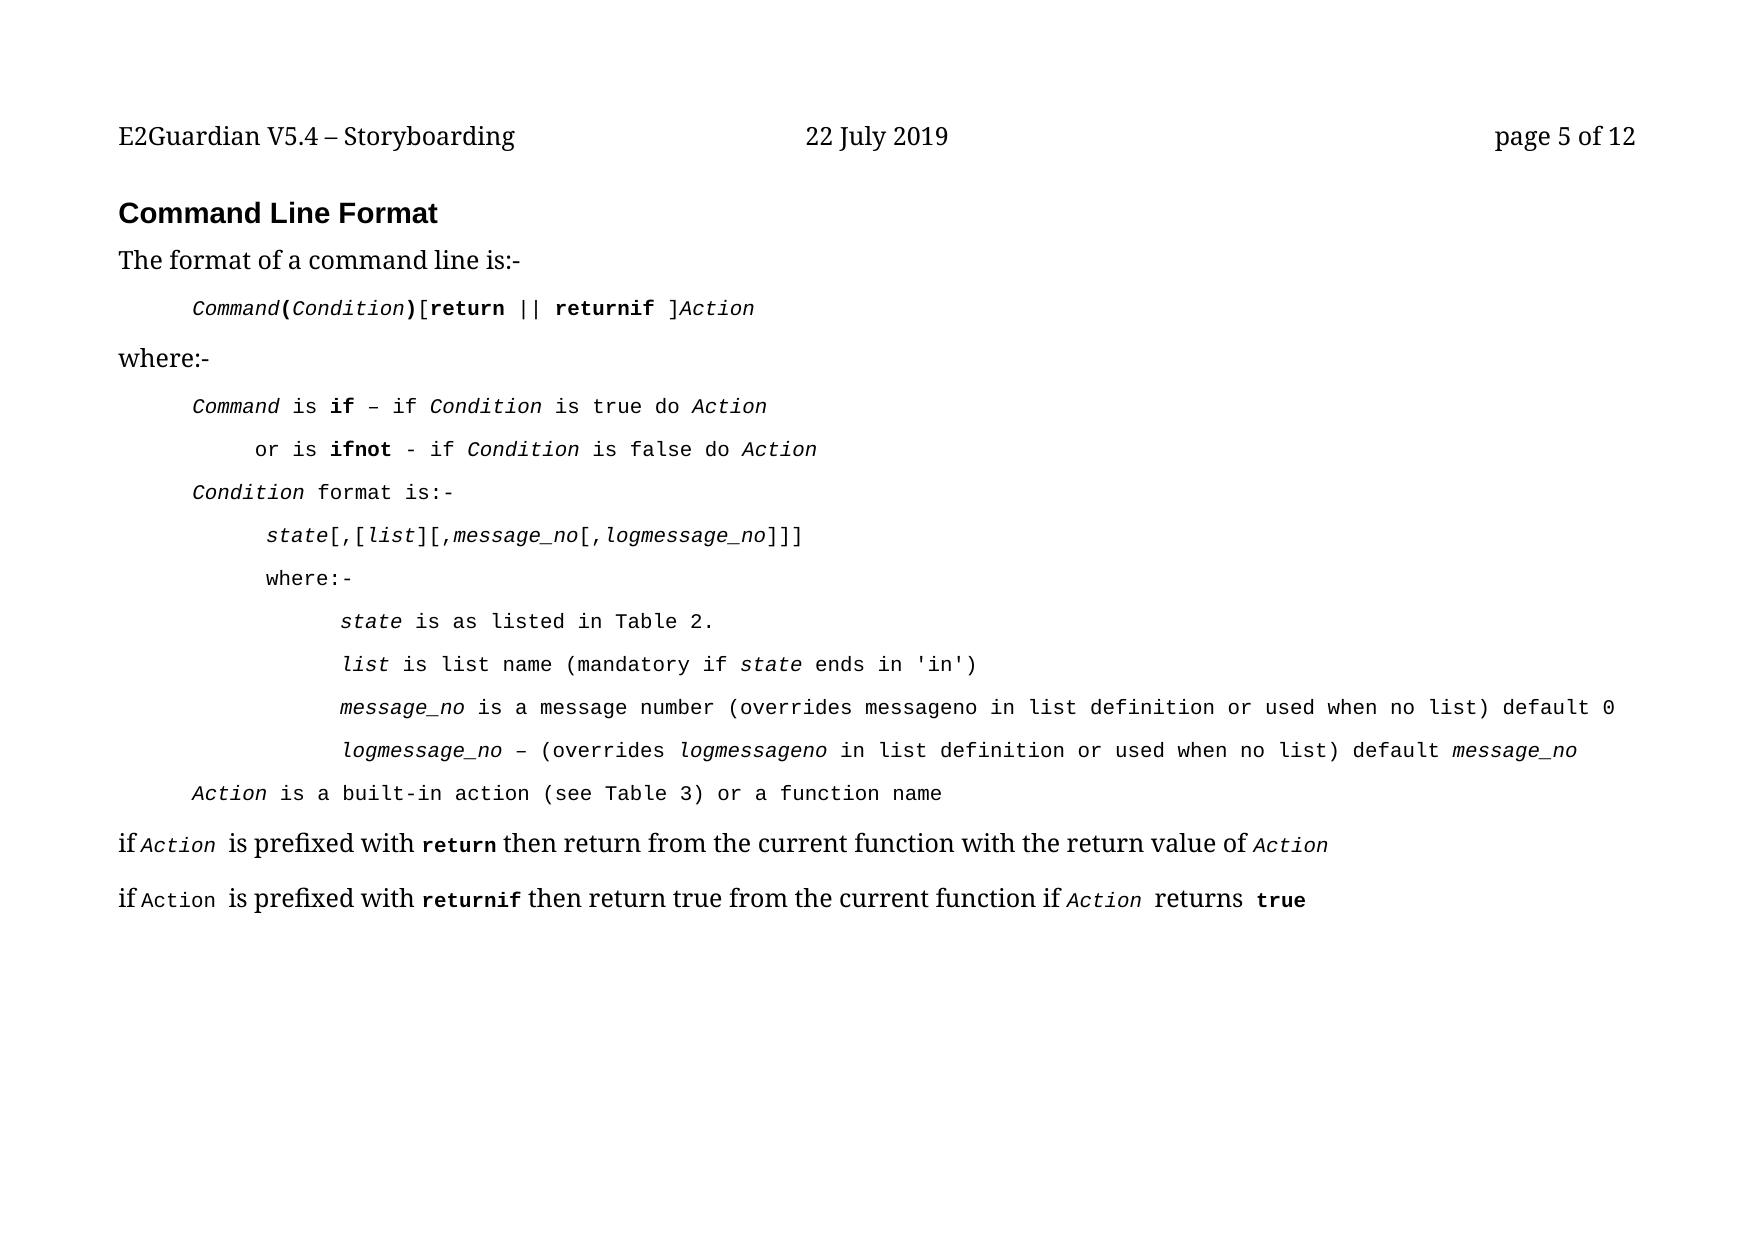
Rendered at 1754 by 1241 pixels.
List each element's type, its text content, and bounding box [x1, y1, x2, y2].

text Command is if – if Condition is true do Action [192, 396, 1636, 420]
subtitle Command Line Format [118, 196, 1636, 230]
text if Action is prefixed with return then return from the current function with the return value of Action [118, 825, 1636, 859]
text Condition format is:- [192, 482, 1636, 506]
text message_no is a message number (overrides messageno in list definition or used when no list) default 0 [192, 697, 1636, 720]
text The format of a command line is:- [118, 242, 1636, 277]
text state[,[list][,message_no[,logmessage_no]]] [266, 525, 1636, 549]
text state is as listed in Table 2. [192, 611, 1636, 634]
text list is list name (mandatory if state ends in 'in') [192, 654, 1636, 677]
text where:- [118, 341, 1636, 375]
text Action is a built-in action (see Table 3) or a function name [192, 782, 1636, 806]
text or is ifnot - if Condition is false do Action [192, 439, 1636, 463]
text logmessage_no – (overrides logmessageno in list definition or used when no list) default message_no [192, 739, 1636, 763]
text if Action is prefixed with returnif then return true from the current function if Action returns true [118, 881, 1636, 915]
text Command(Condition)[return || returnif ]Action [192, 298, 1636, 322]
text where:- [192, 568, 1636, 592]
